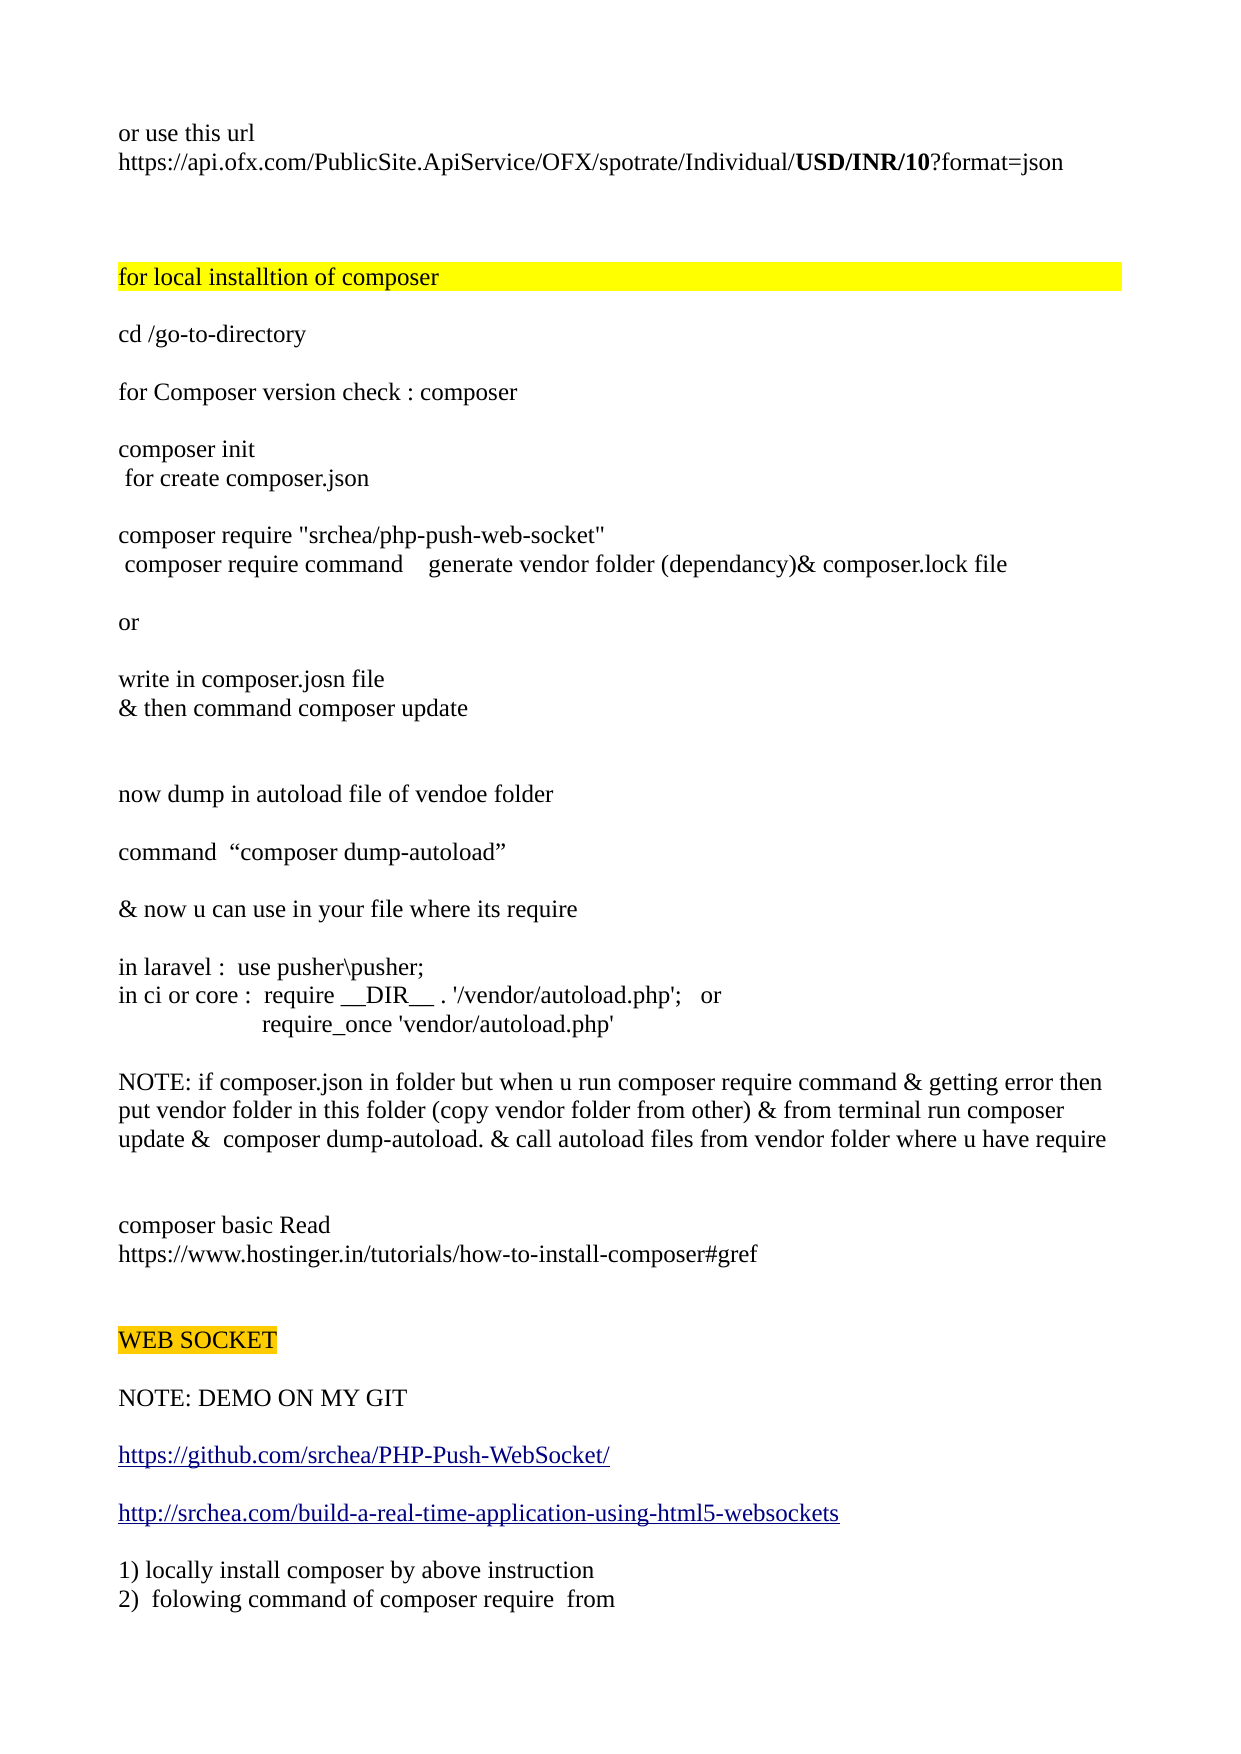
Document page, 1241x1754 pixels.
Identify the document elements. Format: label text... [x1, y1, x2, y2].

text composer init [118, 434, 1122, 463]
text NOTE: if composer.json in folder but when u run composer require command & getting error then put vendor folder in this folder (copy vendor folder from other) & from terminal run composer update & composer dump-autoload. & call autoload files from vendor folder where u have require [118, 1067, 1122, 1153]
text or use this url [118, 118, 1122, 147]
text & then command composer update [118, 693, 1122, 722]
text for Composer version check : composer [118, 377, 1122, 406]
text https://www.hostinger.in/tutorials/how-to-install-composer#gref [118, 1239, 1122, 1268]
text for local installtion of composer [118, 262, 1122, 291]
text https://github.com/srchea/PHP-Push-WebSocket/ [118, 1441, 1122, 1469]
text write in composer.josn file [118, 664, 1122, 693]
text in ci or core : require __DIR__ . '/vendor/autoload.php'; or [118, 981, 1122, 1009]
text composer basic Read [118, 1211, 1122, 1239]
text in laravel : use pusher\pusher; [118, 952, 1122, 981]
text command “composer dump-autoload” [118, 837, 1122, 866]
text 2) folowing command of composer require from [118, 1584, 1122, 1613]
text http://srchea.com/build-a-real-time-application-using-html5-websockets [118, 1498, 1122, 1527]
text cd /go-to-directory [118, 319, 1122, 348]
text now dump in autoload file of vendoe folder [118, 779, 1122, 808]
text NOTE: DEMO ON MY GIT [118, 1383, 1122, 1412]
text require_once 'vendor/autoload.php' [118, 1009, 1122, 1038]
text 1) locally install composer by above instruction [118, 1556, 1122, 1584]
text & now u can use in your file where its require [118, 894, 1122, 923]
text https://api.ofx.com/PublicSite.ApiService/OFX/spotrate/Individual/USD/INR/10?format=json [118, 147, 1122, 176]
text composer require "srchea/php-push-web-socket" [118, 521, 1122, 549]
text or [118, 607, 1122, 636]
text composer require command generate vendor folder (dependancy)& composer.lock file [118, 549, 1122, 578]
text WEB SOCKET [118, 1326, 1122, 1354]
text for create composer.json [118, 463, 1122, 492]
